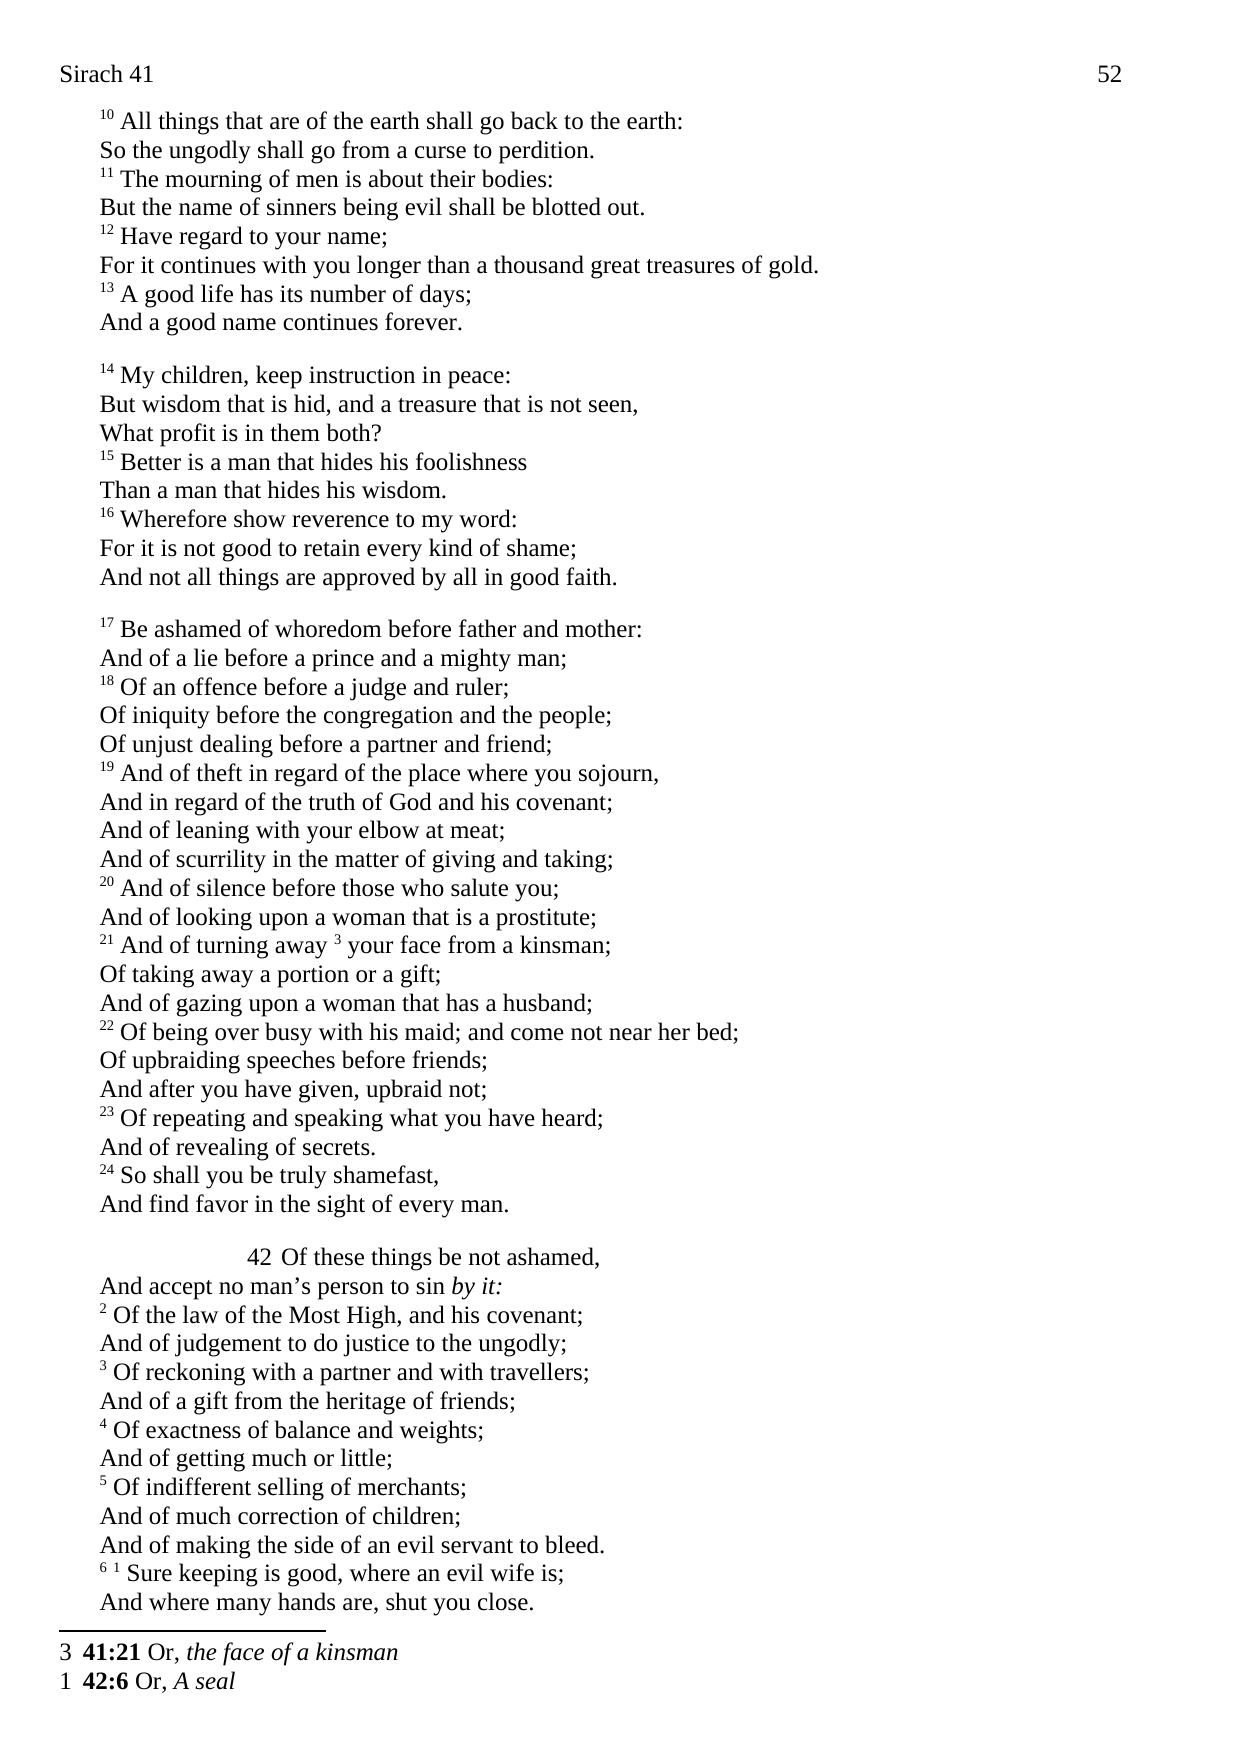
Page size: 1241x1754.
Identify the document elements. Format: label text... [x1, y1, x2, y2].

text 42:6 Or, A seal [59, 1666, 1122, 1695]
text 17 Be ashamed of whoredom before father and mother: [99, 614, 1122, 643]
text And of looking upon a woman that is a prostitute; [99, 902, 1122, 931]
text Than a man that hides his wisdom. [99, 475, 1122, 504]
text And a good name continues forever. [99, 307, 1122, 336]
text And in regard of the truth of God and his covenant; [99, 787, 1122, 816]
text 23 Of repeating and speaking what you have heard; [99, 1103, 1122, 1132]
text And not all things are approved by all in good faith. [99, 562, 1122, 590]
text And after you have given, upbraid not; [99, 1074, 1122, 1103]
text 2 Of the law of the Most High, and his covenant; [99, 1300, 1122, 1328]
text 42Of these things be not ashamed, [247, 1242, 1122, 1271]
text And where many hands are, shut you close. [99, 1587, 1122, 1616]
text Of upbraiding speeches before friends; [99, 1046, 1122, 1074]
text Of taking away a portion or a gift; [99, 959, 1122, 988]
text And of gazing upon a woman that has a husband; [99, 988, 1122, 1017]
text What profit is in them both? [99, 418, 1122, 447]
text And of scurrility in the matter of giving and taking; [99, 844, 1122, 873]
text 15 Better is a man that hides his foolishness [99, 447, 1122, 475]
text For it continues with you longer than a thousand great treasures of gold. [99, 250, 1122, 279]
text 6 Sure keeping is good, where an evil wife is; [99, 1558, 1122, 1587]
text 13 A good life has its number of days; [99, 279, 1122, 307]
text 3 Of reckoning with a partner and with travellers; [99, 1357, 1122, 1386]
text 10 All things that are of the earth shall go back to the earth: [99, 106, 1122, 135]
text And of making the side of an evil servant to bleed. [99, 1530, 1122, 1558]
text 18 Of an offence before a judge and ruler; [99, 672, 1122, 701]
text 20 And of silence before those who salute you; [99, 873, 1122, 902]
text And of getting much or little; [99, 1443, 1122, 1472]
text 14 My children, keep instruction in peace: [99, 360, 1122, 389]
text 22 Of being over busy with his maid; and come not near her bed; [99, 1017, 1122, 1046]
text 21 And of turning away your face from a kinsman; [99, 931, 1122, 959]
text And of a lie before a prince and a mighty man; [99, 643, 1122, 672]
text 16 Wherefore show reverence to my word: [99, 504, 1122, 533]
text And of much correction of children; [99, 1501, 1122, 1530]
text 24 So shall you be truly shamefast, [99, 1161, 1122, 1189]
text And find favor in the sight of every man. [99, 1189, 1122, 1218]
text Of iniquity before the congregation and the people; [99, 701, 1122, 729]
text And accept no man’s person to sin by it: [99, 1271, 1122, 1300]
text 12 Have regard to your name; [99, 221, 1122, 250]
text And of a gift from the heritage of friends; [99, 1386, 1122, 1415]
text And of leaning with your elbow at meat; [99, 816, 1122, 844]
text But wisdom that is hid, and a treasure that is not seen, [99, 389, 1122, 418]
text So the ungodly shall go from a curse to perdition. [99, 135, 1122, 164]
text Of unjust dealing before a partner and friend; [99, 729, 1122, 758]
text But the name of sinners being evil shall be blotted out. [99, 192, 1122, 221]
text 5 Of indifferent selling of merchants; [99, 1472, 1122, 1501]
text 19 And of theft in regard of the place where you sojourn, [99, 758, 1122, 787]
text 41:21 Or, the face of a kinsman [59, 1637, 1122, 1666]
text For it is not good to retain every kind of shame; [99, 533, 1122, 562]
text 11 The mourning of men is about their bodies: [99, 164, 1122, 192]
text And of revealing of secrets. [99, 1132, 1122, 1161]
text And of judgement to do justice to the ungodly; [99, 1328, 1122, 1357]
text 4 Of exactness of balance and weights; [99, 1415, 1122, 1443]
